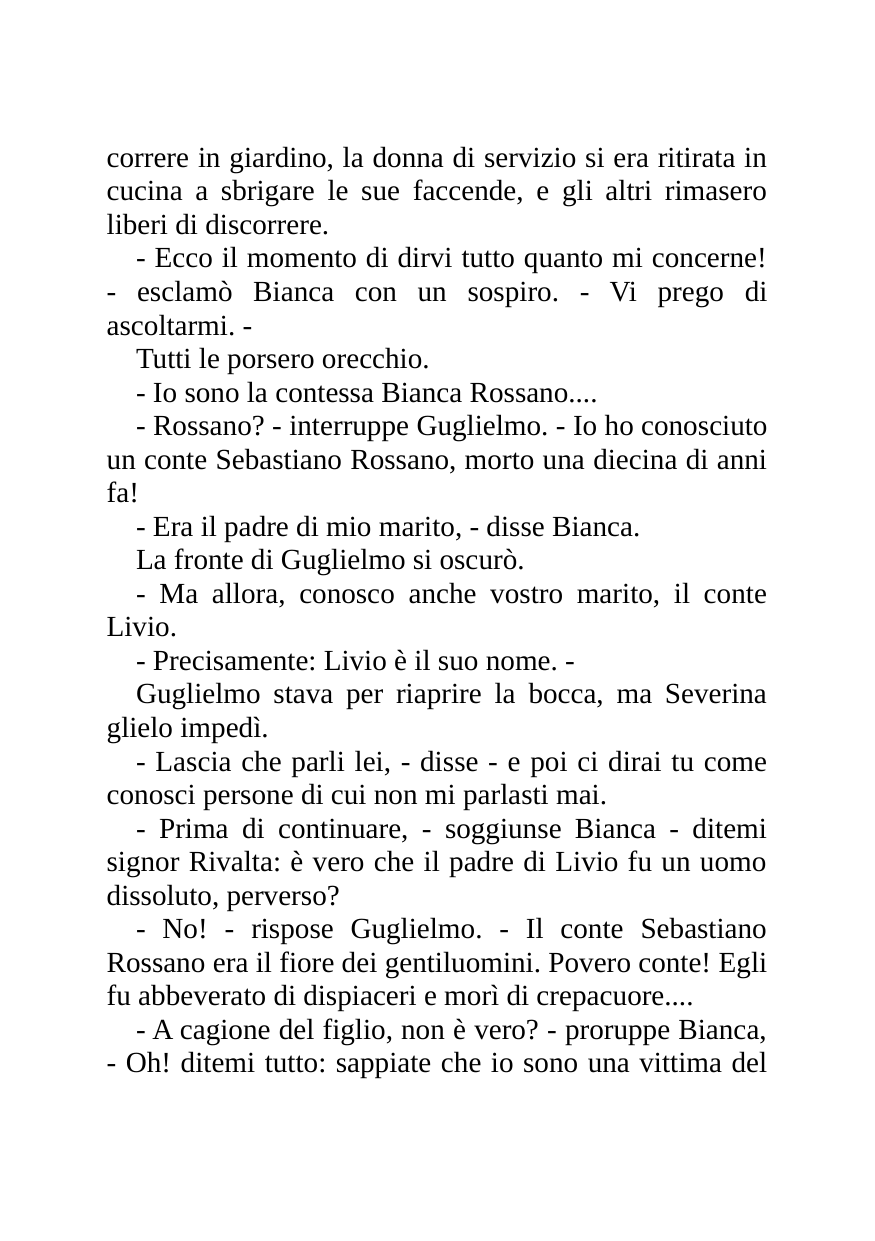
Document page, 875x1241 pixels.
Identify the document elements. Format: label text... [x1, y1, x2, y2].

text - Ma allora, conosco anche vostro marito, il conte Livio. [106, 576, 768, 643]
text - Era il padre di mio marito, - disse Bianca. [106, 509, 768, 542]
text - No! - rispose Guglielmo. - Il conte Sebastiano Rossano era il fiore dei gentiluomini. Povero conte! Egli fu abbeverato di dispiaceri e morì di crepacuore.... [106, 911, 768, 1012]
text - A cagione del figlio, non è vero? - proruppe Bianca, - Oh! ditemi tutto: sappiate che io sono una vittima del [106, 1012, 768, 1079]
text correre in giardino, la donna di servizio si era ritirata in cucina a sbrigare le sue faccende, e gli altri rimasero liberi di discorrere. [106, 140, 768, 241]
text - Ecco il momento di dirvi tutto quanto mi concerne! - esclamò Bianca con un sospiro. - Vi prego di ascoltarmi. - [106, 241, 768, 341]
text - Io sono la contessa Bianca Rossano.... [106, 375, 768, 408]
text - Rossano? - interruppe Guglielmo. - Io ho conosciuto un conte Sebastiano Rossano, morto una diecina di anni fa! [106, 408, 768, 509]
text Tutti le porsero orecchio. [106, 341, 768, 375]
text La fronte di Guglielmo si oscurò. [106, 542, 768, 576]
text - Precisamente: Livio è il suo nome. - [106, 643, 768, 677]
text Guglielmo stava per riaprire la bocca, ma Severina glielo impedì. [106, 677, 768, 744]
text - Prima di continuare, - soggiunse Bianca - ditemi signor Rivalta: è vero che il padre di Livio fu un uomo dissoluto, perverso? [106, 811, 768, 911]
text - Lascia che parli lei, - disse - e poi ci dirai tu come conosci persone di cui non mi parlasti mai. [106, 744, 768, 811]
